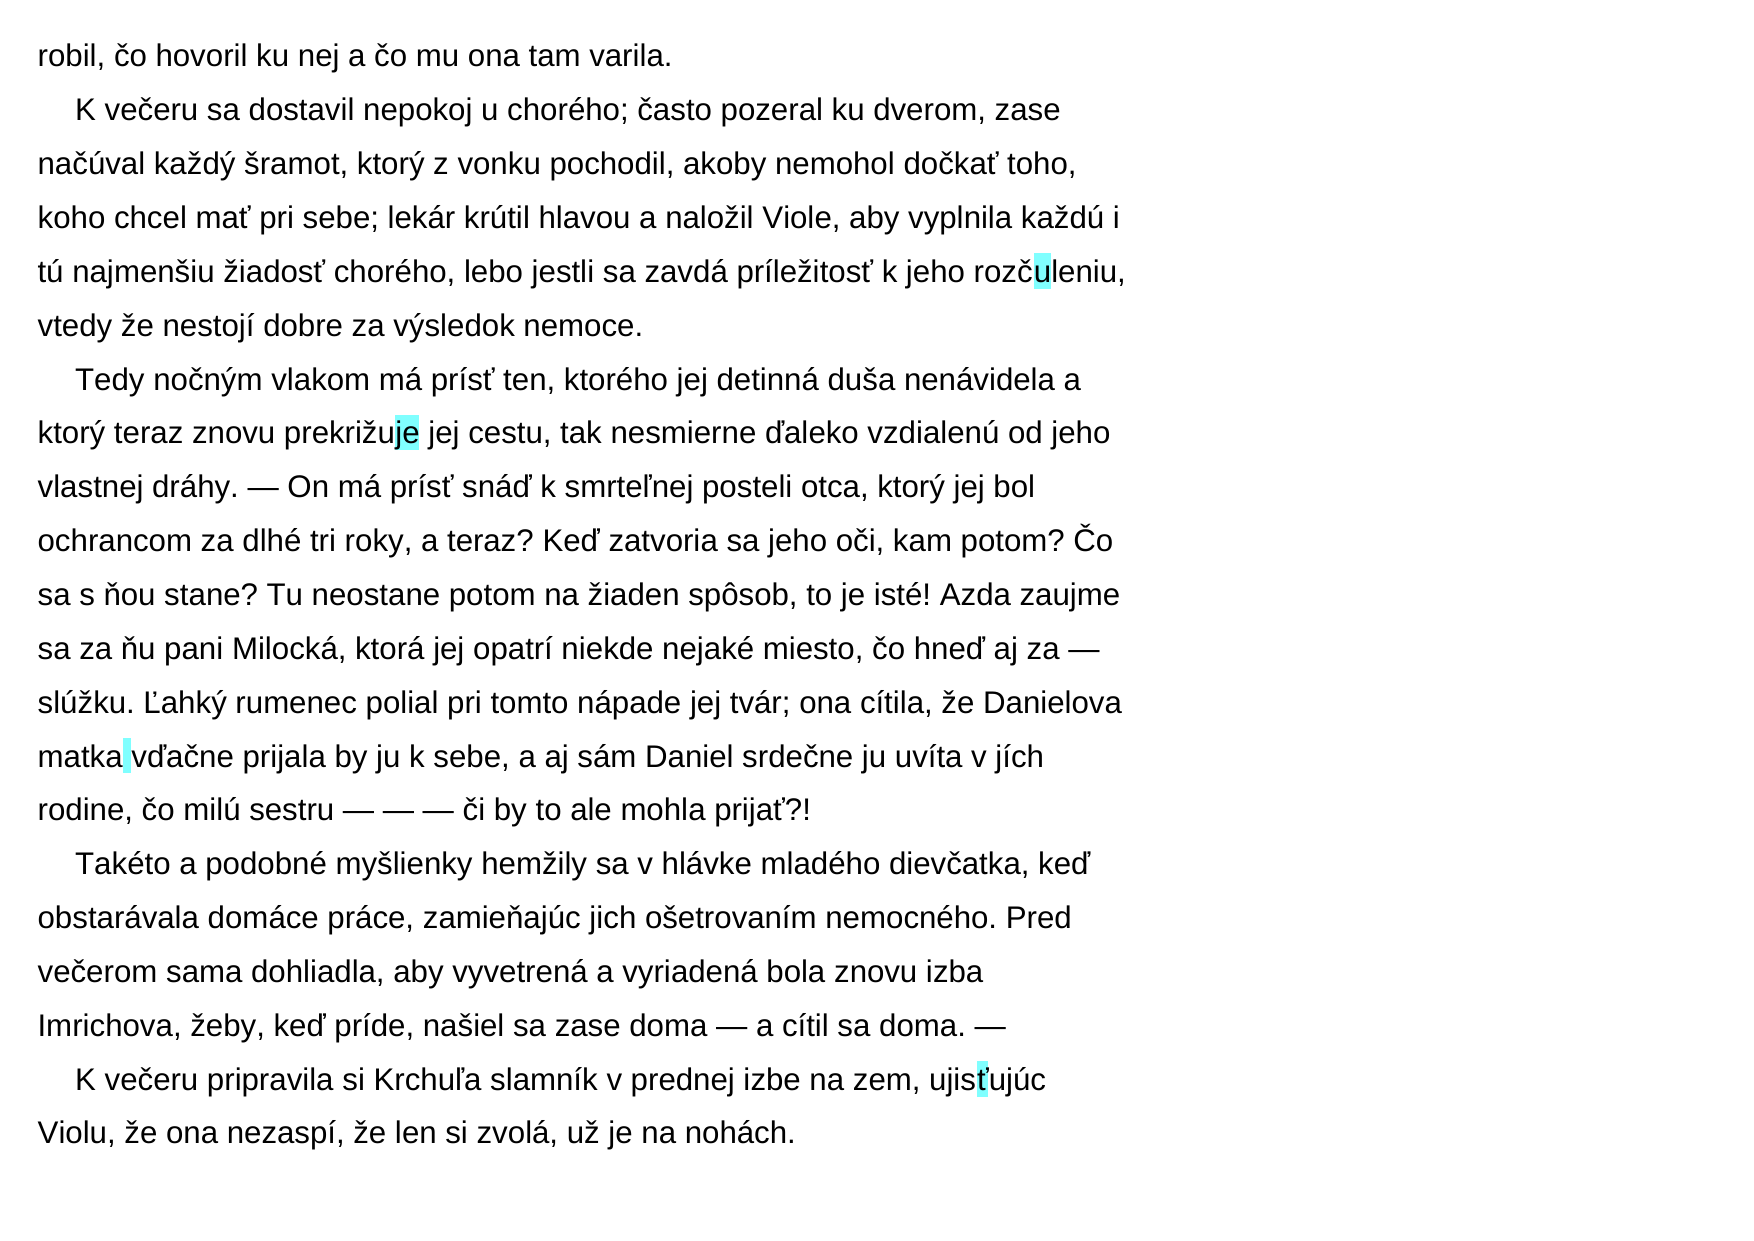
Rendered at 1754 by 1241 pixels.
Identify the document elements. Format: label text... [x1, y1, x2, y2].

text Takéto a podobné myšlienky hemžily sa v hlávke mladého dievčatka, keď obstarávala domáce práce, zamieňajúc jich ošetrovaním nemocného. Pred večerom sama dohliadla, aby vyvetrená a vyriadená bola znovu izba Imrichova, žeby, keď príde, našiel sa zase doma — a cítil sa doma. — [37, 845, 1130, 1043]
text Tedy nočným vlakom má prísť ten, ktorého jej detinná duša nenávidela a ktorý teraz znovu prekrižuje jej cestu, tak nesmierne ďaleko vzdialenú od jeho vlastnej dráhy. — On má prísť snáď k smrteľnej posteli otca, ktorý jej bol ochrancom za dlhé tri roky, a teraz? Keď zatvoria sa jeho oči, kam potom? Čo sa s ňou stane? Tu neostane potom na žiaden spôsob, to je isté! Azda zaujme sa za ňu pani Milocká, ktorá jej opatrí niekde nejaké miesto, čo hneď aj za — slúžku. Ľahký rumenec polial pri tomto nápade jej tvár; ona cítila, že Danielova matka vďačne prijala by ju k sebe, a aj sám Daniel srdečne ju uvíta v jích rodine, čo milú sestru — — — či by to ale mohla prijať?! [37, 361, 1130, 827]
text K večeru sa dostavil nepokoj u chorého; často pozeral ku dverom, zase načúval každý šramot, ktorý z vonku pochodil, akoby nemohol dočkať toho, koho chcel mať pri sebe; lekár krútil hlavou a naložil Viole, aby vyplnila každú i tú najmenšiu žiadosť chorého, lebo jestli sa zavdá príležitosť k jeho rozčuleniu, vtedy že nestojí dobre za výsledok nemoce. [37, 91, 1130, 343]
text robil, čo hovoril ku nej a čo mu ona tam varila. [37, 37, 1130, 73]
text K večeru pripravila si Krchuľa slamník v prednej izbe na zem, ujisťujúc Violu, že ona nezaspí, že len si zvolá, už je na nohách. [37, 1061, 1130, 1151]
